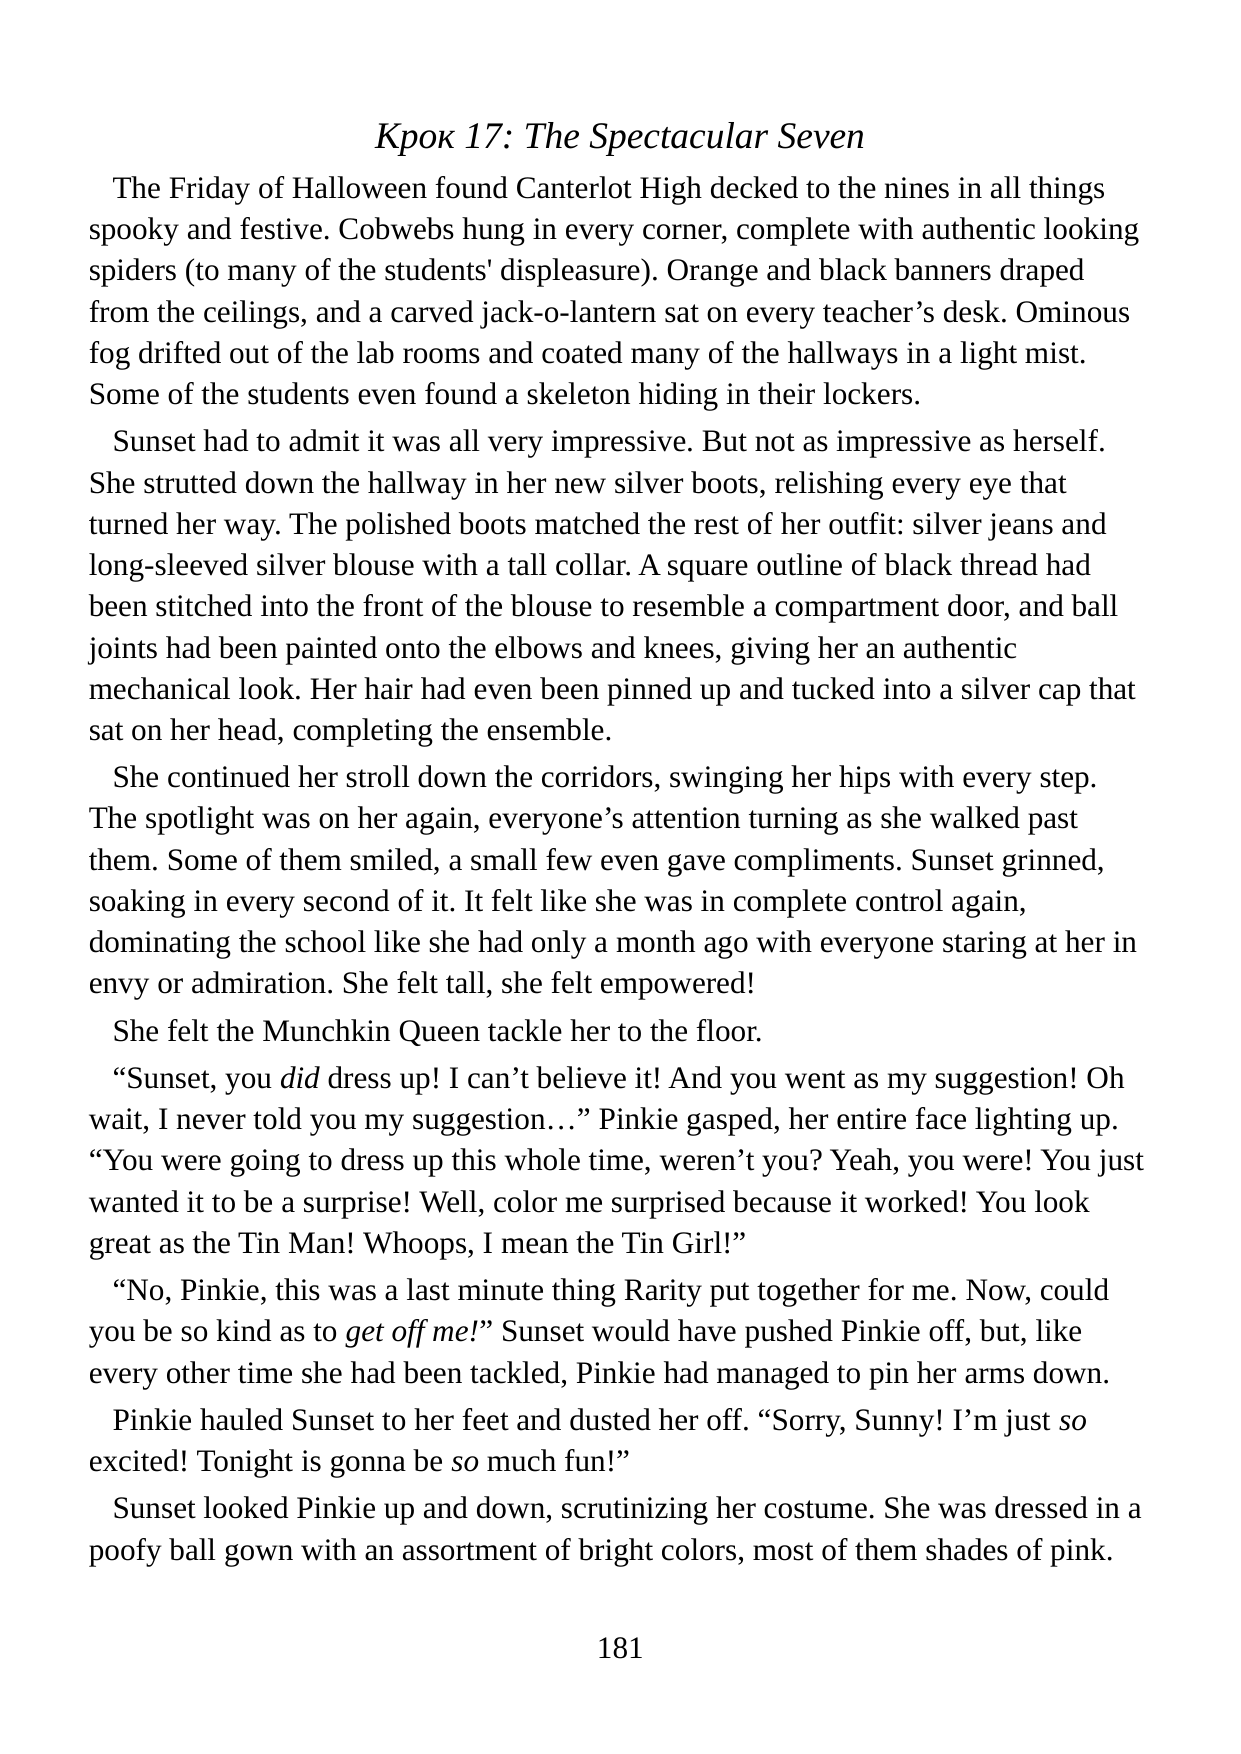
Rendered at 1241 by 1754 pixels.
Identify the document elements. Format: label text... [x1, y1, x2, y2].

text The Friday of Halloween found Canterlot High decked to the nines in all things spooky and festive. Cobwebs hung in every corner, complete with authentic looking spiders (to many of the students' displeasure). Orange and black banners draped from the ceilings, and a carved jack-o-lantern sat on every teacher’s desk. Ominous fog drifted out of the lab rooms and coated many of the hallways in a light mist. Some of the students even found a skeleton hiding in their lockers. [88, 169, 1152, 411]
text Pinkie hauled Sunset to her feet and dusted her off. “Sorry, Sunny! I’m just so excited! Tonight is gonna be so much fun!” [88, 1401, 1152, 1478]
text Sunset looked Pinkie up and down, scrutinizing her costume. She was dressed in a poofy ball gown with an assortment of bright colors, most of them shades of pink. [88, 1489, 1152, 1567]
text She continued her stroll down the corridors, swinging her hips with every step. The spotlight was on her again, everyone’s attention turning as she walked past them. Some of them smiled, a small few even gave compliments. Sunset grinned, soaking in every second of it. It felt like she was in complete control again, dominating the school like she had only a month ago with everyone staring at her in envy or admiration. She felt tall, she felt empowered! [88, 758, 1152, 1001]
text “No, Pinkie, this was a last minute thing Rarity put together for me. Now, could you be so kind as to get off me!” Sunset would have pushed Pinkie off, but, like every other time she had been tackled, Pinkie had managed to pin her arms down. [88, 1271, 1152, 1390]
subtitle Крок 17: The Spectacular Seven [88, 113, 1152, 157]
text Sunset had to admit it was all very impressive. But not as impressive as herself. She strutted down the hallway in her new silver boots, relishing every eye that turned her way. The polished boots matched the rest of her outfit: silver jeans and long-sleeved silver blouse with a tall collar. A square outline of black thread had been stitched into the front of the blouse to resemble a compartment door, and ball joints had been painted onto the elbows and knees, giving her an authentic mechanical look. Her hair had even been pinned up and tucked into a silver cap that sat on her head, completing the ensemble. [88, 423, 1152, 747]
text “Sunset, you did dress up! I can’t believe it! And you went as my suggestion! Oh wait, I never told you my suggestion…” Pinkie gasped, her entire face lighting up. “You were going to dress up this whole time, weren’t you? Yeah, you were! You just wanted it to be a surprise! Well, color me surprised because it worked! You look great as the Tin Man! Whoops, I mean the Tin Girl!” [88, 1059, 1152, 1260]
text She felt the Munchkin Queen tackle her to the floor. [88, 1012, 1152, 1048]
